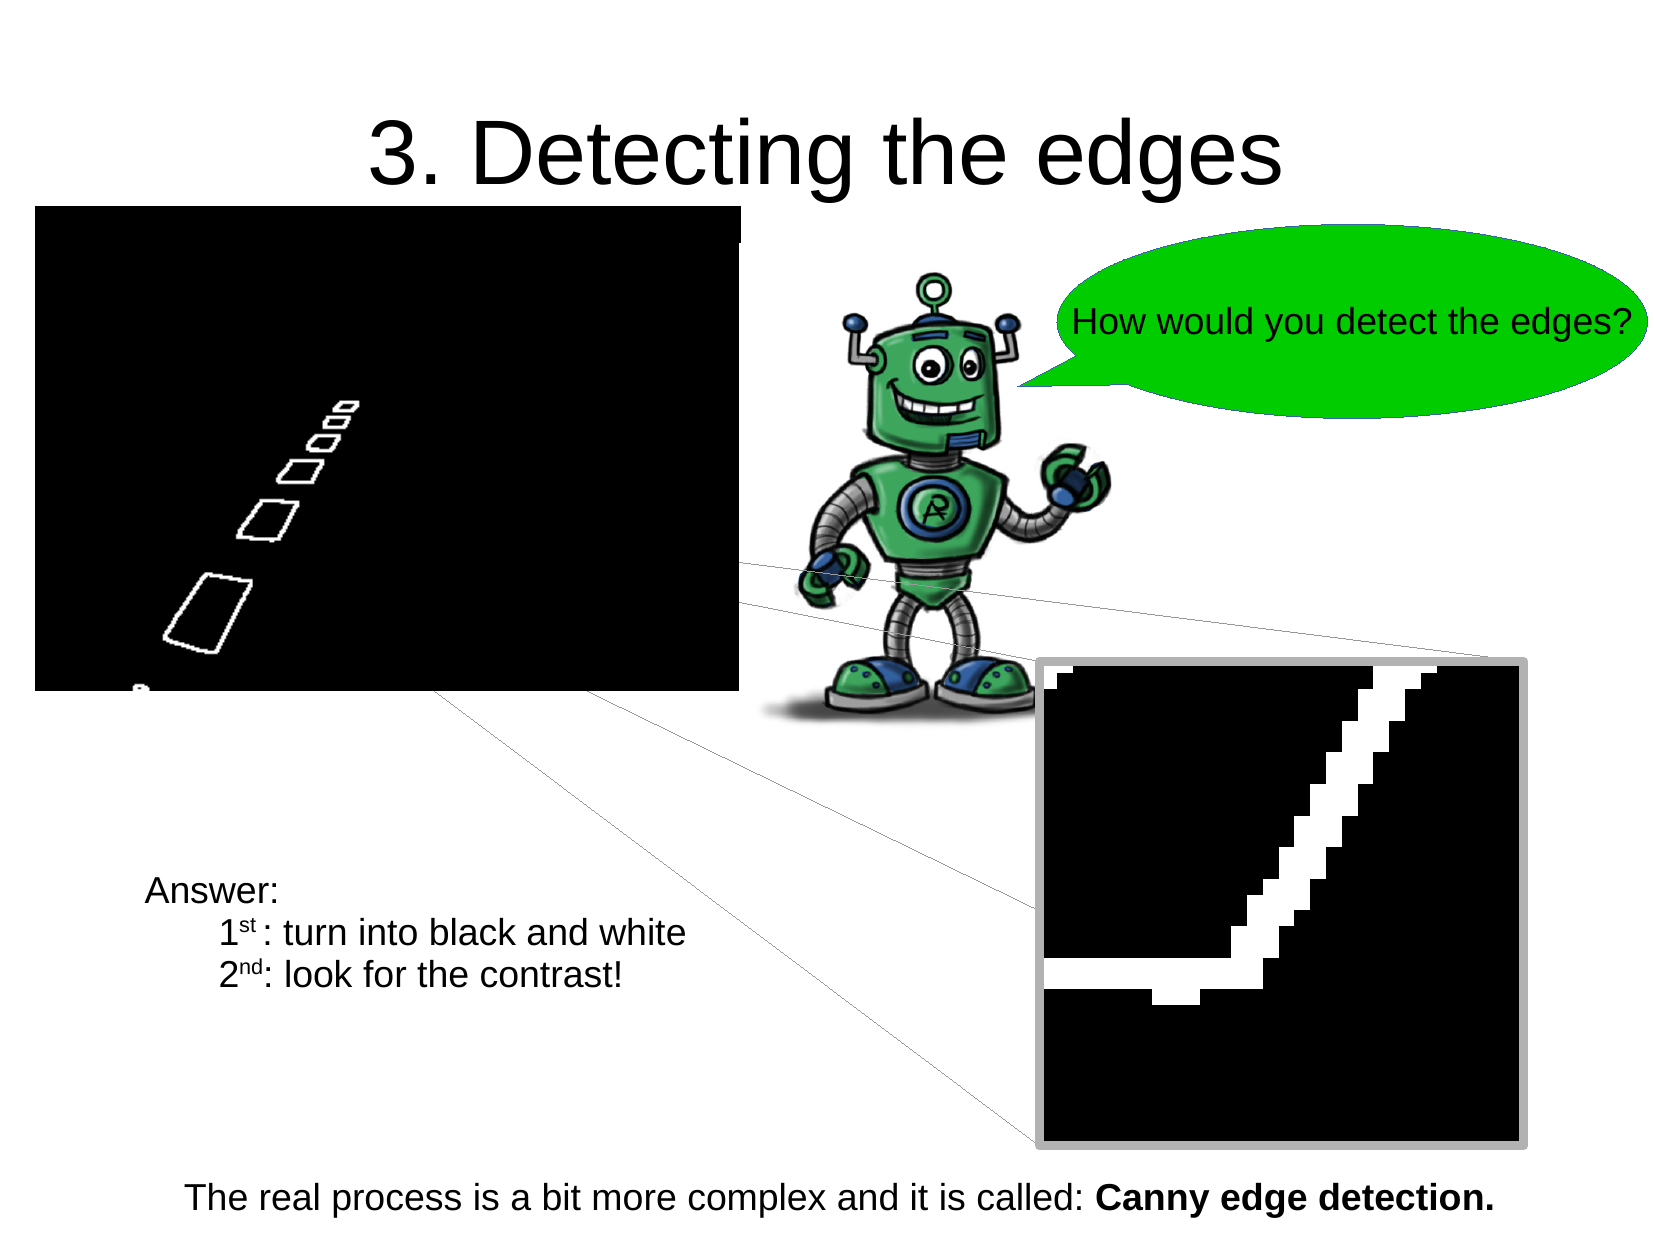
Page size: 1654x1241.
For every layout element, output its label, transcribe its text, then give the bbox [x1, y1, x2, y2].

text_box Answer: 1st : turn into black and white 2nd: look for the contrast! [129, 862, 702, 1006]
title 3. Detecting the edges [82, 49, 1571, 257]
text_box How would you detect the edges? [1017, 256, 1648, 419]
text_box The real process is a bit more complex and it is called: Canny edge detection. [169, 1169, 1511, 1227]
picture [35, 206, 1130, 745]
text_box [1039, 661, 1524, 1146]
